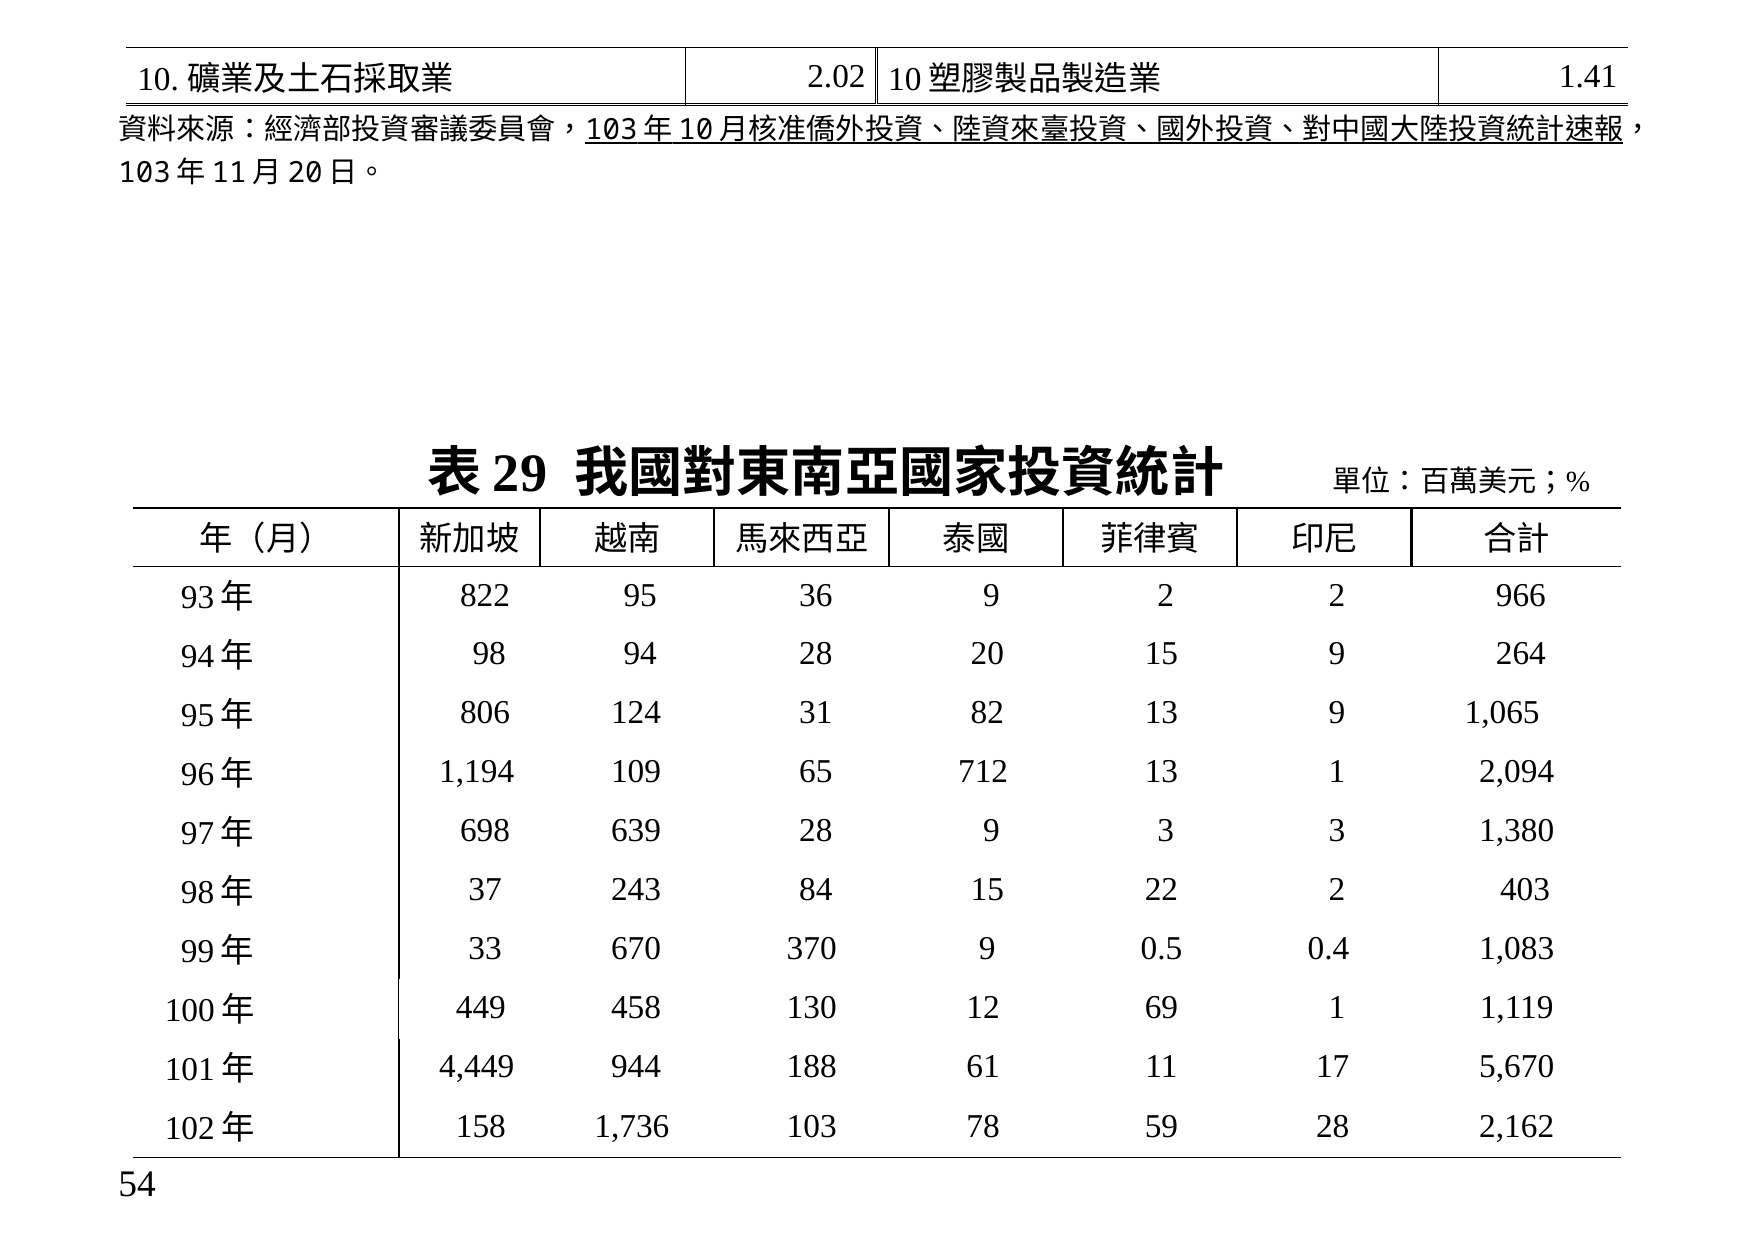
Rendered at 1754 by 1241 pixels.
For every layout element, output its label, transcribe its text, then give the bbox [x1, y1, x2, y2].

table_cell 15 [1063, 625, 1237, 684]
table_cell 1,065 [1411, 684, 1621, 743]
table_cell 37 [400, 861, 540, 920]
table_cell 2 [1237, 567, 1411, 625]
table_cell 13 [1063, 743, 1237, 802]
text 資料來源：經濟部投資審議委員會，103年10月核准僑外投資、陸資來臺投資、國外投資、對中國大陸投資統計速報，103年11月20日。 [118, 106, 1636, 191]
table_cell 11 [1063, 1039, 1237, 1097]
table_cell 28 [1237, 1098, 1411, 1157]
table_cell 1,194 [400, 743, 540, 802]
table_header 馬來西亞 [715, 509, 888, 566]
table_cell 9 [889, 567, 1063, 625]
text 表29 我國對東南亞國家投資統計 單位：百萬美元；% [118, 428, 1636, 507]
table_cell 2.02 [686, 48, 875, 103]
table_cell 28 [714, 802, 888, 861]
table_cell 95 [540, 567, 714, 625]
table_cell 806 [400, 684, 540, 743]
table_cell 1.41 [1439, 48, 1628, 103]
table_cell 82 [889, 684, 1063, 743]
table_cell 370 [714, 920, 888, 979]
table_cell 59 [1063, 1098, 1237, 1157]
table_cell 78 [889, 1098, 1063, 1157]
table_cell 1 [1237, 743, 1411, 802]
table_cell 15 [889, 861, 1063, 920]
table_cell 124 [540, 684, 714, 743]
table_cell 20 [889, 625, 1063, 684]
table_header 合計 [1413, 509, 1621, 566]
table_cell 1,380 [1411, 802, 1621, 861]
table_header 年（月） [133, 509, 398, 566]
table_cell 102年 [133, 1098, 398, 1157]
table_cell 31 [714, 684, 888, 743]
table_cell 12 [889, 979, 1063, 1038]
table_cell 449 [399, 979, 540, 1038]
table_cell 98年 [133, 861, 398, 920]
table_cell 10. 礦業及土石採取業 [126, 48, 685, 103]
table_cell 1,736 [540, 1098, 714, 1157]
table_cell 1,119 [1411, 979, 1621, 1038]
table_cell 36 [714, 567, 888, 625]
table_header 泰國 [890, 509, 1062, 566]
table_cell 4,449 [400, 1039, 540, 1097]
table_cell 243 [540, 861, 714, 920]
table_cell 0.5 [1063, 920, 1237, 979]
table_cell 101年 [133, 1039, 398, 1097]
table_cell 96年 [133, 743, 398, 802]
table_cell 822 [400, 567, 540, 625]
table_cell 2 [1063, 567, 1237, 625]
table_cell 403 [1411, 861, 1621, 920]
table_cell 97年 [133, 802, 398, 861]
table_cell 103 [714, 1098, 888, 1157]
table_cell 1 [1237, 979, 1411, 1038]
table_cell 130 [714, 979, 888, 1038]
table_header 菲律賓 [1064, 509, 1236, 566]
table_cell 158 [400, 1098, 540, 1157]
table_cell 93年 [133, 567, 398, 625]
table_cell 9 [1237, 684, 1411, 743]
table_cell 22 [1063, 861, 1237, 920]
table_cell 712 [889, 743, 1063, 802]
table_cell 9 [889, 802, 1063, 861]
table_cell 5,670 [1411, 1039, 1621, 1097]
table_cell 0.4 [1237, 920, 1411, 979]
table_cell 188 [714, 1039, 888, 1097]
table_header 新加坡 [400, 509, 539, 566]
table_cell 1,083 [1411, 920, 1621, 979]
table_cell 3 [1237, 802, 1411, 861]
table_cell 2 [1237, 861, 1411, 920]
table_cell 109 [540, 743, 714, 802]
table_cell 61 [889, 1039, 1063, 1097]
table_cell 944 [540, 1039, 714, 1097]
table_cell 458 [540, 979, 714, 1038]
table_cell 670 [540, 920, 714, 979]
table_cell 17 [1237, 1039, 1411, 1097]
table_cell 99年 [133, 920, 398, 979]
table_header 印尼 [1238, 509, 1410, 566]
table_cell 2,094 [1411, 743, 1621, 802]
table_cell 28 [714, 625, 888, 684]
table_cell 65 [714, 743, 888, 802]
table_cell 98 [400, 625, 540, 684]
table_cell 3 [1063, 802, 1237, 861]
table_cell 84 [714, 861, 888, 920]
table_header 越南 [541, 509, 713, 566]
table_cell 95年 [133, 684, 398, 743]
table_cell 94年 [133, 625, 398, 684]
table_cell 94 [540, 625, 714, 684]
table_cell 69 [1063, 979, 1237, 1038]
table_cell 639 [540, 802, 714, 861]
table_cell 10塑膠製品製造業 [878, 48, 1438, 103]
table_cell 13 [1063, 684, 1237, 743]
table_cell 2,162 [1411, 1098, 1621, 1157]
table_cell 33 [400, 920, 540, 979]
table_cell 966 [1411, 567, 1621, 625]
table_cell 9 [889, 920, 1063, 979]
table_cell 264 [1411, 625, 1621, 684]
table_cell 698 [400, 802, 540, 861]
table_cell 100年 [133, 979, 398, 1038]
table_cell 9 [1237, 625, 1411, 684]
